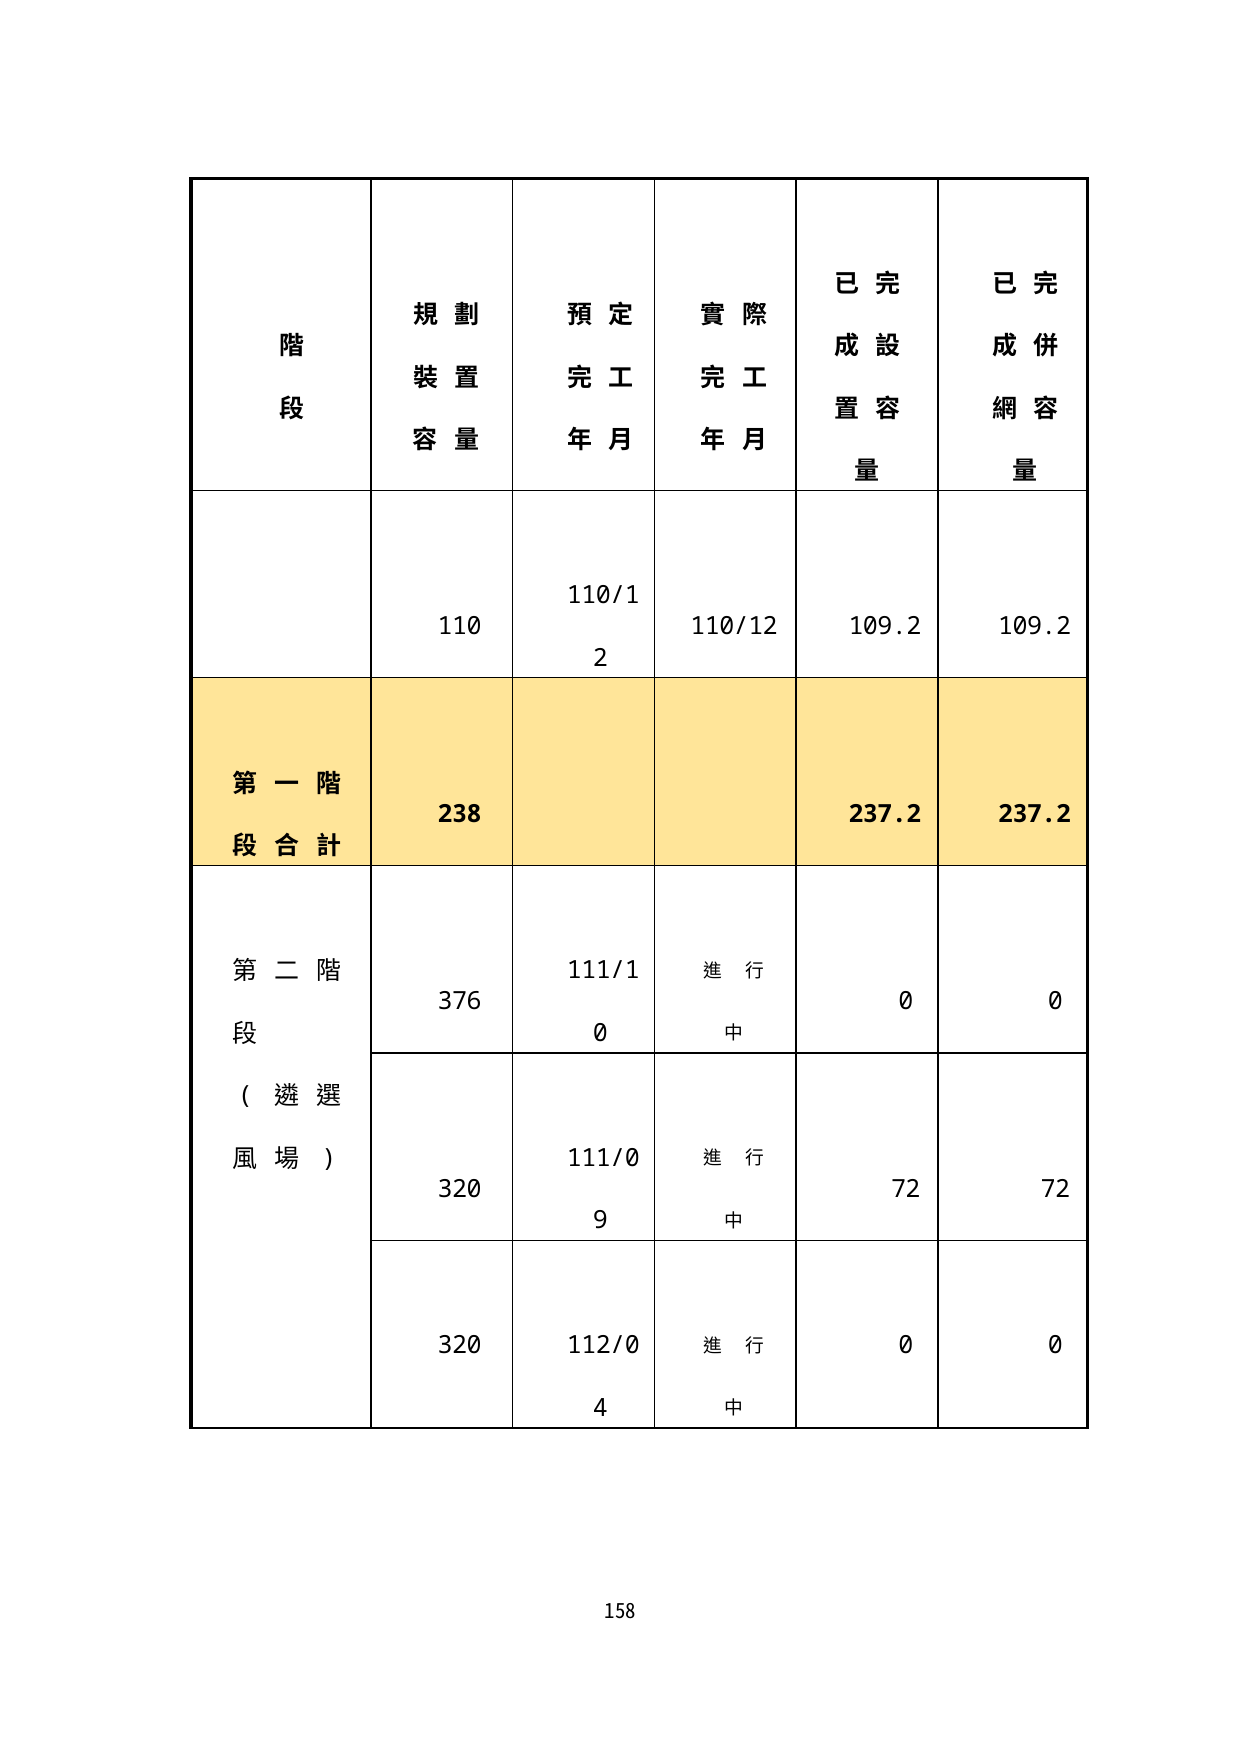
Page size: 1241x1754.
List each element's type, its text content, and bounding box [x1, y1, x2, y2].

table_cell 238 [372, 678, 512, 865]
table_cell [513, 678, 654, 865]
table_cell 111/10 [513, 866, 654, 1052]
table_cell 109.2 [797, 491, 937, 677]
table_cell 0 [797, 1241, 937, 1427]
table_cell 進行中 [655, 866, 795, 1052]
table_cell 109.2 [939, 491, 1086, 677]
table_header 已完成設置容量 [797, 180, 937, 490]
table_cell 110/12 [655, 491, 795, 677]
table_header 已完成併網容量 [939, 180, 1086, 490]
table_cell 進行中 [655, 1054, 795, 1240]
table_cell 111/09 [513, 1054, 654, 1240]
table_cell 320 [372, 1241, 512, 1427]
table_cell 0 [797, 866, 937, 1052]
table_cell 第一階段合計 [193, 678, 370, 865]
table_cell [655, 678, 795, 865]
table_header 實際完工年月 [655, 180, 795, 490]
table_cell 110/12 [513, 491, 654, 677]
table_header 預定完工年月 [513, 180, 654, 490]
table_cell 第二階段 (遴選風場) [193, 866, 370, 1427]
table_cell 320 [372, 1054, 512, 1240]
table_cell [193, 491, 370, 677]
table_cell 237.2 [797, 678, 937, 865]
table_cell 0 [939, 866, 1086, 1052]
table_header 規劃裝置容量 [372, 180, 512, 490]
table_cell 110 [372, 491, 512, 677]
table_cell 72 [939, 1054, 1086, 1240]
table_cell 237.2 [939, 678, 1086, 865]
table_cell 112/04 [513, 1241, 654, 1427]
table_header 階 段 [193, 180, 370, 490]
table_cell 進行中 [655, 1241, 795, 1427]
table_cell 376 [372, 866, 512, 1052]
table_cell 0 [939, 1241, 1086, 1427]
table_cell 72 [797, 1054, 937, 1240]
